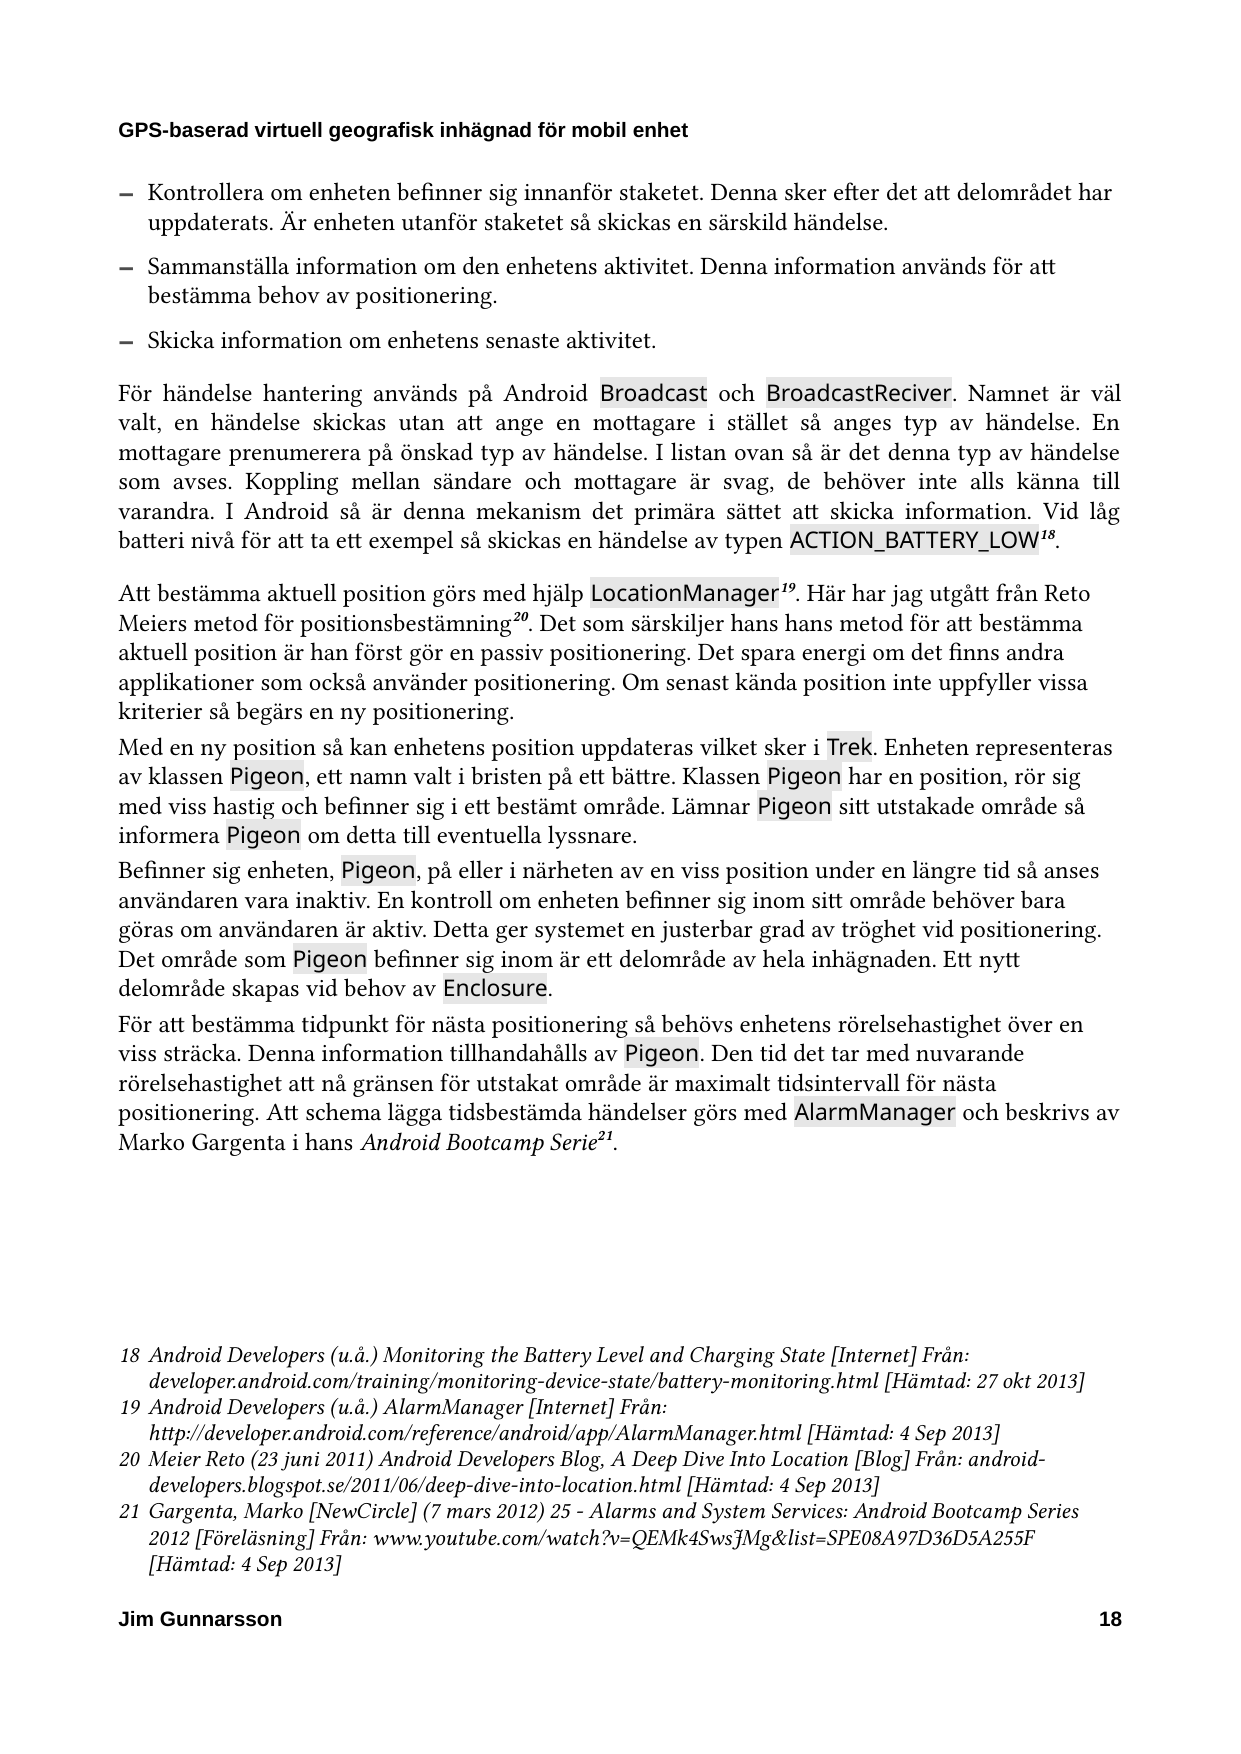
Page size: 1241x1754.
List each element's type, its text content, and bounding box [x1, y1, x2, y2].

list För händelse hantering används på Android Broadcast och BroadcastReciver. Namnet är väl valt, en händelse skickas utan att ange en mottagare i stället så anges typ av händelse. En mottagare prenumerera på önskad typ av händelse. I listan ovan så är det denna typ av händelse som avses. Koppling mellan sändare och mottagare är svag, de behöver inte alls känna till varandra. I Android så är denna mekanism det primära sättet att skicka information. Vid låg batteri nivå för att ta ett exempel så skickas en händelse av typen ACTION_BATTERY_LOW. [118, 378, 1122, 554]
text Gargenta, Marko [NewCircle] (7 mars 2012) 25 - Alarms and System Services: Android Bootcamp Series 2012 [Föreläsning] Från: www.youtube.com/watch?v=QEMk4SwsJMg&list=SPE08A97D36D5A255F [Hämtad: 4 Sep 2013] [118, 1498, 1122, 1577]
text Android Developers (u.å.) Monitoring the Battery Level and Charging State [Internet] Från: developer.android.com/training/monitoring-device-state/battery-monitoring.html [Hämtad: 27 okt 2013] [118, 1342, 1122, 1394]
text Android Developers (u.å.) AlarmManager [Internet] Från: http://developer.android.com/reference/android/app/AlarmManager.html [Hämtad: 4 Sep 2013] [118, 1394, 1122, 1446]
list Skicka information om enhetens senaste aktivitet. [118, 324, 1122, 354]
list Kontrollera om enheten befinner sig innanför staketet. Denna sker efter det att delområdet har uppdaterats. Är enheten utanför staketet så skickas en särskild händelse. [118, 177, 1122, 236]
text Meier Reto (23 juni 2011) Android Developers Blog, A Deep Dive Into Location [Blog] Från: android-developers.blogspot.se/2011/06/deep-dive-into-location.html [Hämtad: 4 Sep 2013] [118, 1446, 1122, 1498]
text Med en ny position så kan enhetens position uppdateras vilket sker i Trek. Enheten representeras av klassen Pigeon, ett namn valt i bristen på ett bättre. Klassen Pigeon har en position, rör sig med viss hastig och befinner sig i ett bestämt område. Lämnar Pigeon sitt utstakade område så informera Pigeon om detta till eventuella lyssnare. [118, 732, 1122, 849]
text För att bestämma tidpunkt för nästa positionering så behövs enhetens rörelsehastighet över en viss sträcka. Denna information tillhandahålls av Pigeon. Den tid det tar med nuvarande rörelsehastighet att nå gränsen för utstakat område är maximalt tidsintervall för nästa positionering. Att schema lägga tidsbestämda händelser görs med AlarmManager och beskrivs av Marko Gargenta i hans Android Bootcamp Serie. [118, 1009, 1122, 1156]
list Sammanställa information om den enhetens aktivitet. Denna information används för att bestämma behov av positionering. [118, 251, 1122, 310]
text Att bestämma aktuell position görs med hjälp LocationManager. Här har jag utgått från Reto Meiers metod för positionsbestämning. Det som särskiljer hans hans metod för att bestämma aktuell position är han först gör en passiv positionering. Det spara energi om det finns andra applikationer som också använder positionering. Om senast kända position inte uppfyller vissa kriterier så begärs en ny positionering. [118, 578, 1122, 726]
text Befinner sig enheten, Pigeon, på eller i närheten av en viss position under en längre tid så anses användaren vara inaktiv. En kontroll om enheten befinner sig inom sitt område behöver bara göras om användaren är aktiv. Detta ger systemet en justerbar grad av tröghet vid positionering. Det område som Pigeon befinner sig inom är ett delområde av hela inhägnaden. Ett nytt delområde skapas vid behov av Enclosure. [118, 855, 1122, 1003]
